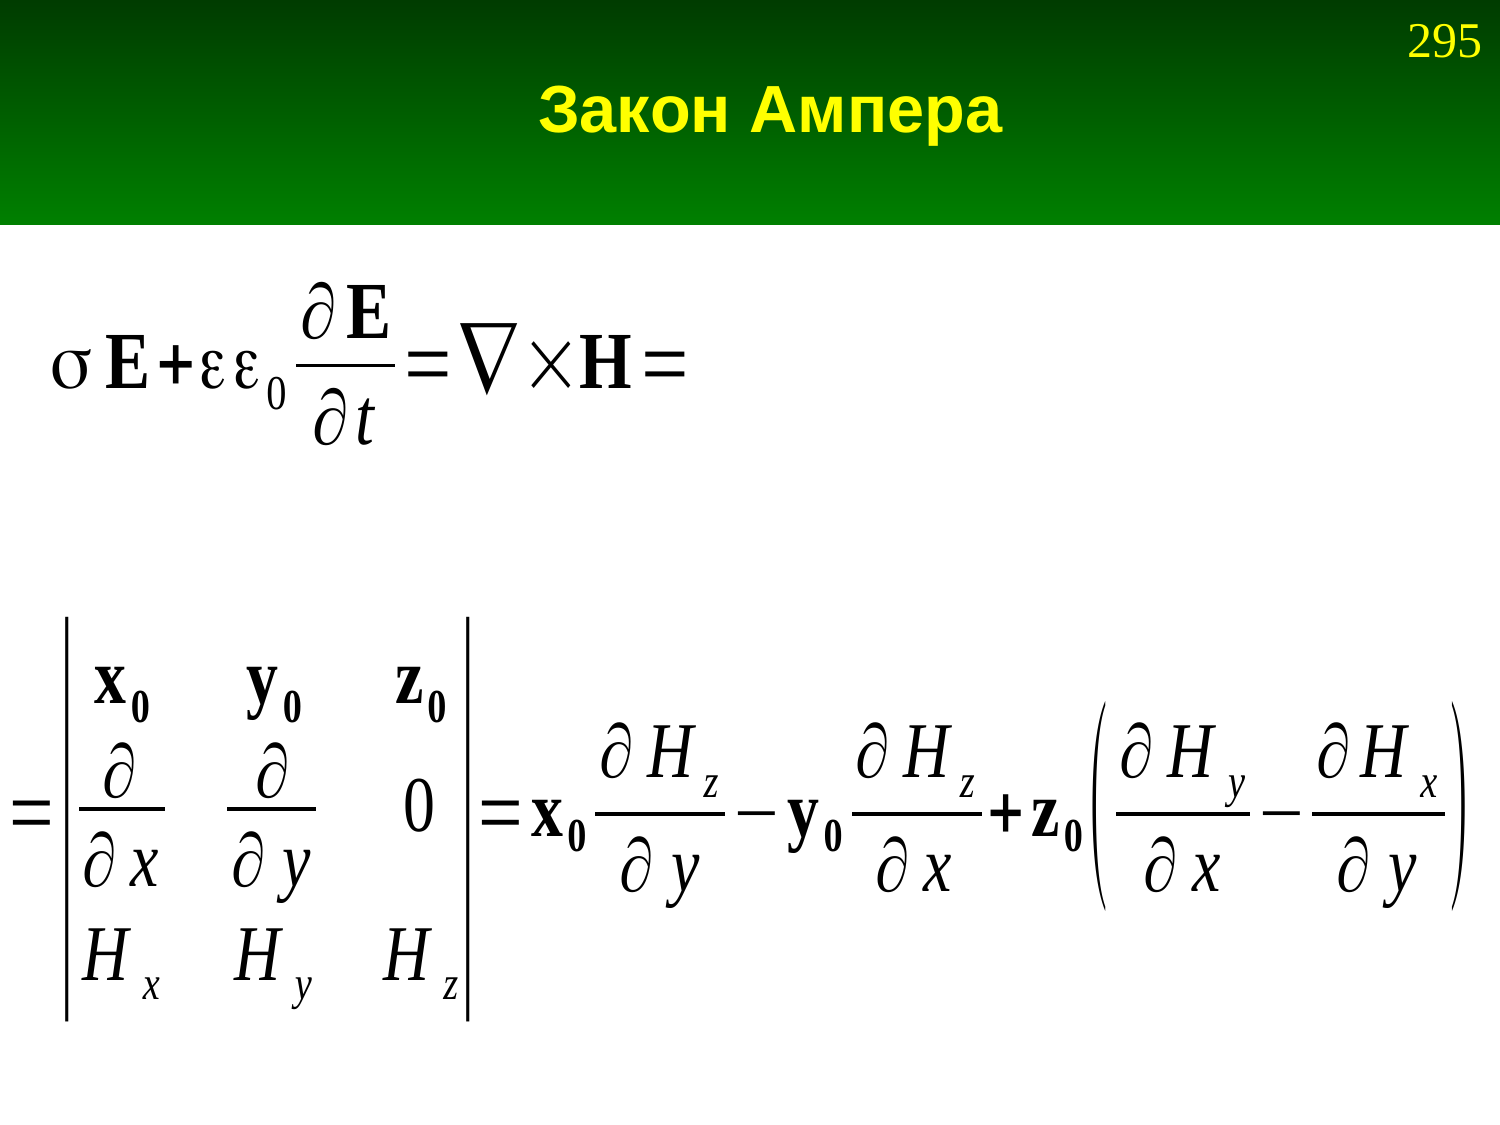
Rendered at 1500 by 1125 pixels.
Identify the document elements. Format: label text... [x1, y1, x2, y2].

chart [33, 267, 709, 461]
title Закон Ампера [100, 2, 1441, 209]
chart [0, 614, 1487, 1028]
